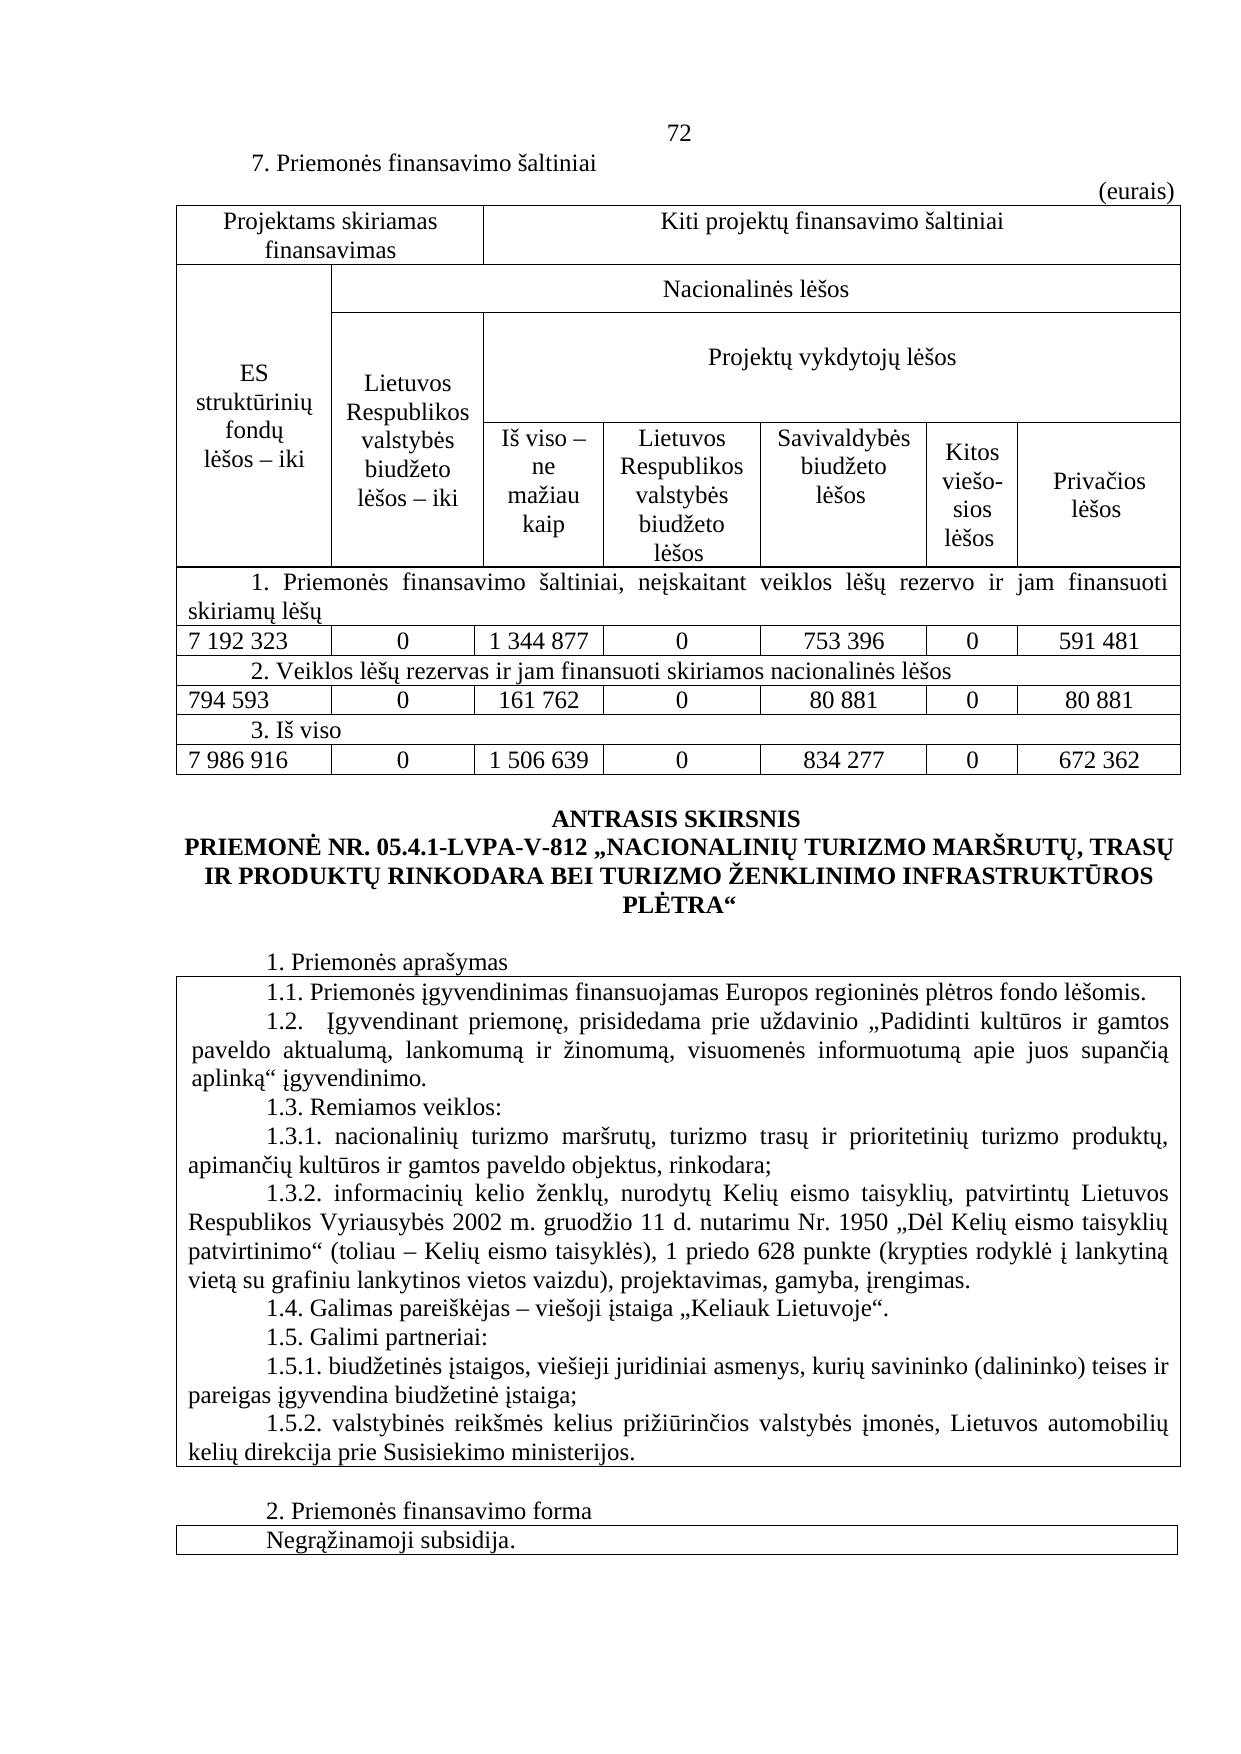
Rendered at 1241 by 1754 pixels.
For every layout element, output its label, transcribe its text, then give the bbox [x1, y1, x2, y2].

table_cell 161 762 [475, 686, 603, 714]
table_cell 0 [604, 745, 760, 774]
table_cell 0 [332, 745, 474, 774]
table_cell Iš viso – ne mažiau kaip [484, 423, 603, 566]
table_cell 0 [604, 626, 760, 655]
text 7. Priemonės finansavimo šaltiniai [251, 148, 1181, 176]
text ANTRASIS SKIRSNIS [177, 804, 1181, 832]
table_cell 0 [332, 686, 474, 714]
table_header Kiti projektų finansavimo šaltiniai [484, 206, 1180, 264]
table_header 1.1. Priemonės įgyvendinimas finansuojamas Europos regioninės plėtros fondo lėšomis. [177, 977, 1180, 1006]
table_cell 1.3. Remiamos veiklos: 1.3.1. nacionalinių turizmo maršrutų, turizmo trasų ir prioritetinių turizmo produktų, apimančių kultūros ir gamtos paveldo objektus, rinkodara; 1.3.2. informacinių kelio ženklų, nurodytų Kelių eismo taisyklių, patvirtintų Lietuvos Respublikos Vyriausybės 2002 m. gruodžio 11 d. nutarimu Nr. 1950 „Dėl Kelių eismo taisyklių patvirtinimo“ (toliau – Kelių eismo taisyklės), 1 priedo 628 punkte (krypties rodyklė į lankytiną vietą su grafiniu lankytinos vietos vaizdu), projektavimas, gamyba, įrengimas. [177, 1092, 1180, 1293]
table_header Projektams skiriamas finansavimas [177, 206, 483, 264]
table_cell 794 593 [177, 686, 331, 714]
table_cell Savivaldybės biudžeto lėšos [761, 423, 926, 566]
table_cell Projektų vykdytojų lėšos [484, 313, 1180, 422]
table_cell Lietuvos Respublikos valstybės biudžeto lėšos – iki [332, 313, 483, 566]
table_cell 7 986 916 [177, 745, 331, 774]
table_cell 591 481 [1018, 626, 1180, 655]
table_cell 7 192 323 [177, 626, 331, 655]
table_cell 0 [604, 686, 760, 714]
table_cell Nacionalinės lėšos [332, 265, 1180, 312]
text 1. Priemonės aprašymas [244, 947, 1181, 976]
table_cell 1. Priemonės finansavimo šaltiniai, neįskaitant veiklos lėšų rezervo ir jam finansuoti skiriamų lėšų [177, 568, 1180, 625]
table_cell 2. Veiklos lėšų rezervas ir jam finansuoti skiriamos nacionalinės lėšos [177, 656, 1180, 684]
table_cell ES struktūrinių fondų lėšos – iki [177, 265, 331, 566]
table_cell Privačios lėšos [1018, 423, 1180, 566]
table_cell 80 881 [761, 686, 926, 714]
table_cell 0 [927, 745, 1017, 774]
table_cell 1.4. Galimas pareiškėjas – viešoji įstaiga „Keliauk Lietuvoje“. 1.5. Galimi partneriai: 1.5.1. biudžetinės įstaigos, viešieji juridiniai asmenys, kurių savininko (dalininko) teises ir pareigas įgyvendina biudžetinė įstaiga; 1.5.2. valstybinės reikšmės kelius prižiūrinčios valstybės įmonės, Lietuvos automobilių kelių direkcija prie Susisiekimo ministerijos. [177, 1294, 1180, 1466]
text PRIEMONĖ NR. 05.4.1-LVPA-V-812 „NACIONALINIŲ TURIZMO MARŠRUTŲ, TRASŲ IR PRODUKTŲ RINKODARA BEI TURIZMO ŽENKLINIMO INFRASTRUKTŪROS PLĖTRA“ [177, 832, 1181, 919]
table_cell 753 396 [761, 626, 926, 655]
table_cell 0 [332, 626, 474, 655]
table_cell 1 506 639 [475, 745, 603, 774]
table_cell 1 344 877 [475, 626, 603, 655]
table_cell 80 881 [1018, 686, 1180, 714]
table_cell 0 [927, 626, 1017, 655]
table_cell Kitos viešo-sios lėšos [927, 423, 1017, 566]
table_cell Lietuvos Respublikos valstybės biudžeto lėšos [604, 423, 760, 566]
table_cell 0 [927, 686, 1017, 714]
table_cell 3. Iš viso [177, 715, 1180, 744]
table_cell 834 277 [761, 745, 926, 774]
table_header Negrąžinamoji subsidija. [177, 1526, 1177, 1554]
table_cell 1.2. Įgyvendinant priemonę, prisidedama prie uždavinio „Padidinti kultūros ir gamtos paveldo aktualumą, lankomumą ir žinomumą, visuomenės informuotumą apie juos supančią aplinką“ įgyvendinimo. [177, 1006, 1180, 1092]
text 2. Priemonės finansavimo forma [266, 1496, 1181, 1524]
text (eurais) [177, 176, 1181, 205]
table_cell 672 362 [1018, 745, 1180, 774]
